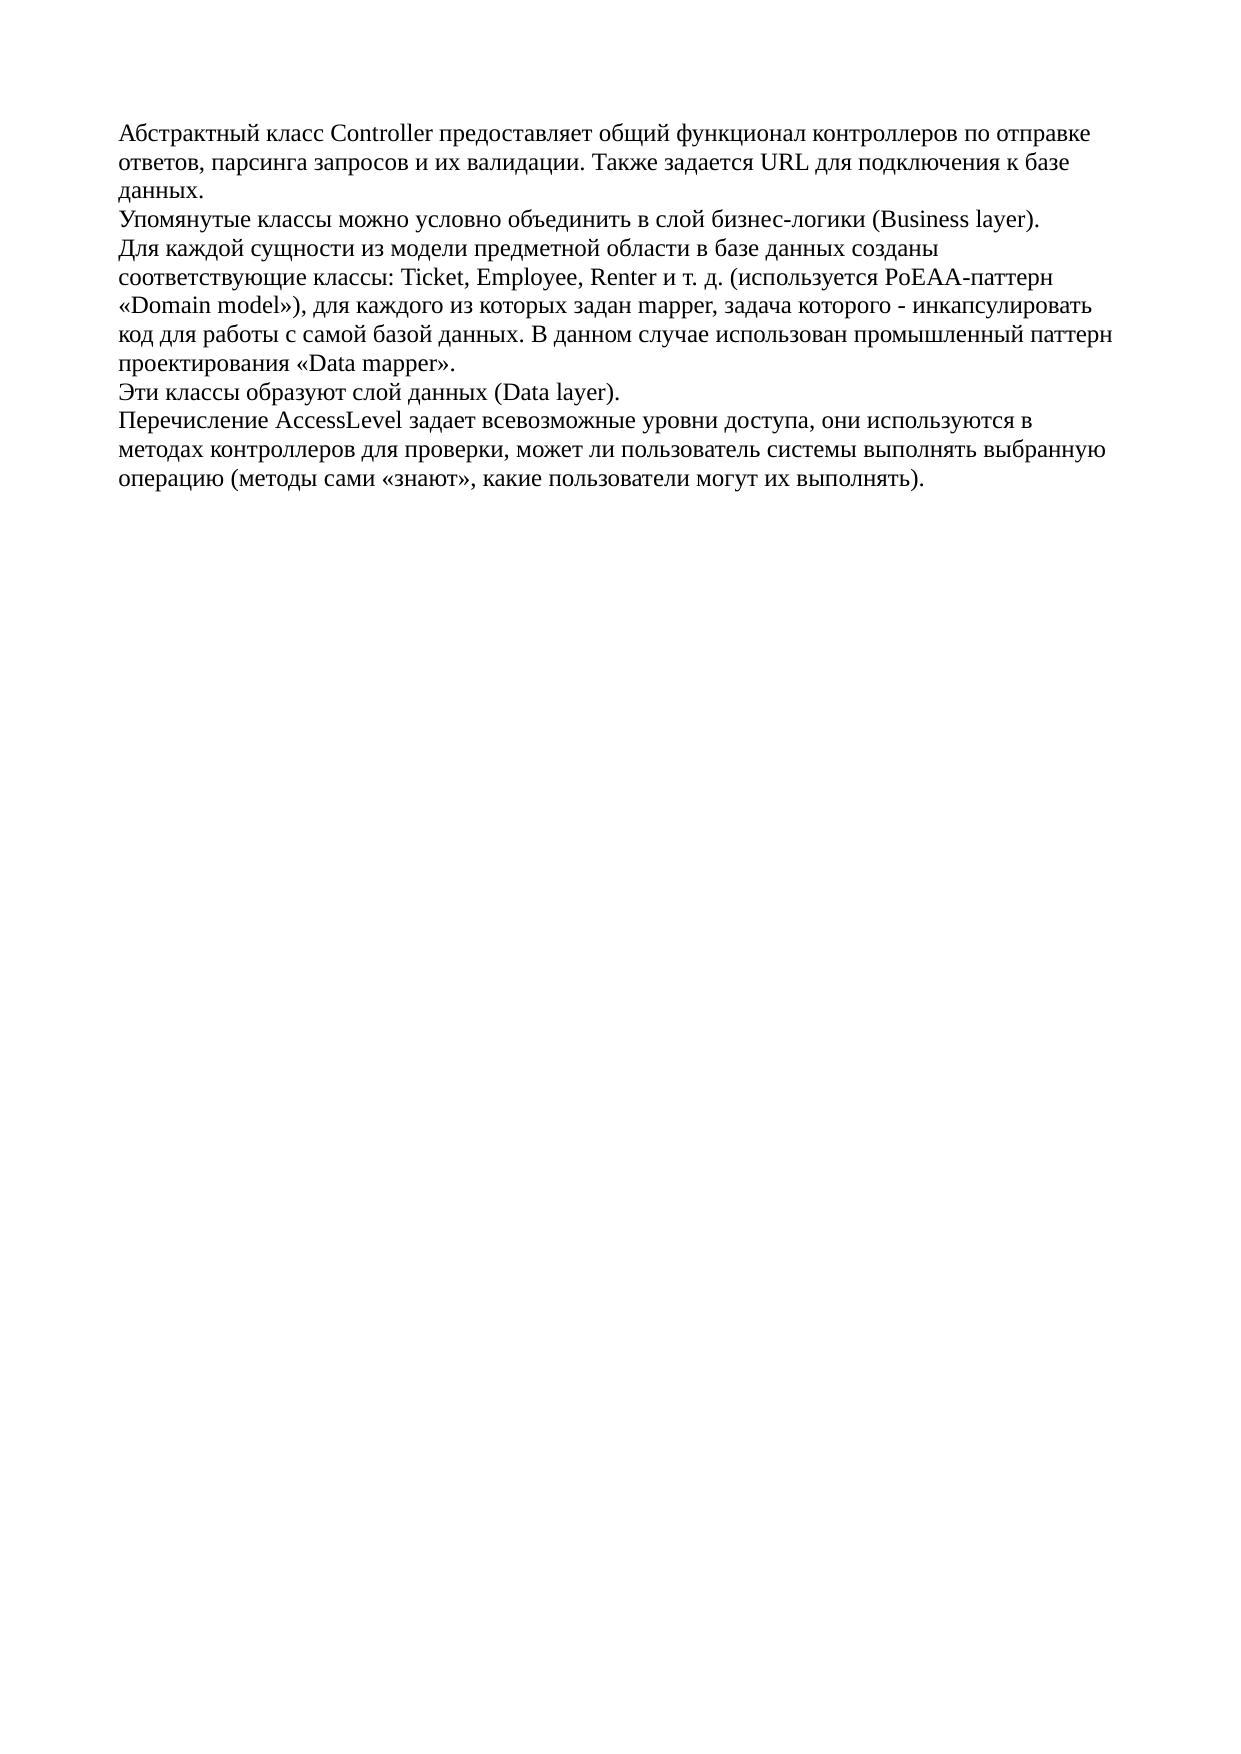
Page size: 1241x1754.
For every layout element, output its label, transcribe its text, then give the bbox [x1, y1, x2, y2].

text Абстрактный класс Controller предоставляет общий функционал контроллеров по отправке ответов, парсинга запросов и их валидации. Также задается URL для подключения к базе данных. [118, 118, 1122, 204]
text Упомянутые классы можно условно объединить в слой бизнес-логики (Business layer). [118, 204, 1122, 233]
text Эти классы образуют слой данных (Data layer). [118, 377, 1122, 406]
text Для каждой сущности из модели предметной области в базе данных созданы соответствующие классы: Ticket, Employee, Renter и т. д. (используется PoEAA-паттерн «Domain model»), для каждого из которых задан mapper, задача которого - инкапсулировать код для работы с самой базой данных. В данном случае использован промышленный паттерн проектирования «Data mapper». [118, 233, 1122, 377]
text Перечисление AccessLevel задает всевозможные уровни доступа, они используются в методах контроллеров для проверки, может ли пользователь системы выполнять выбранную операцию (методы сами «знают», какие пользователи могут их выполнять). [118, 406, 1122, 492]
